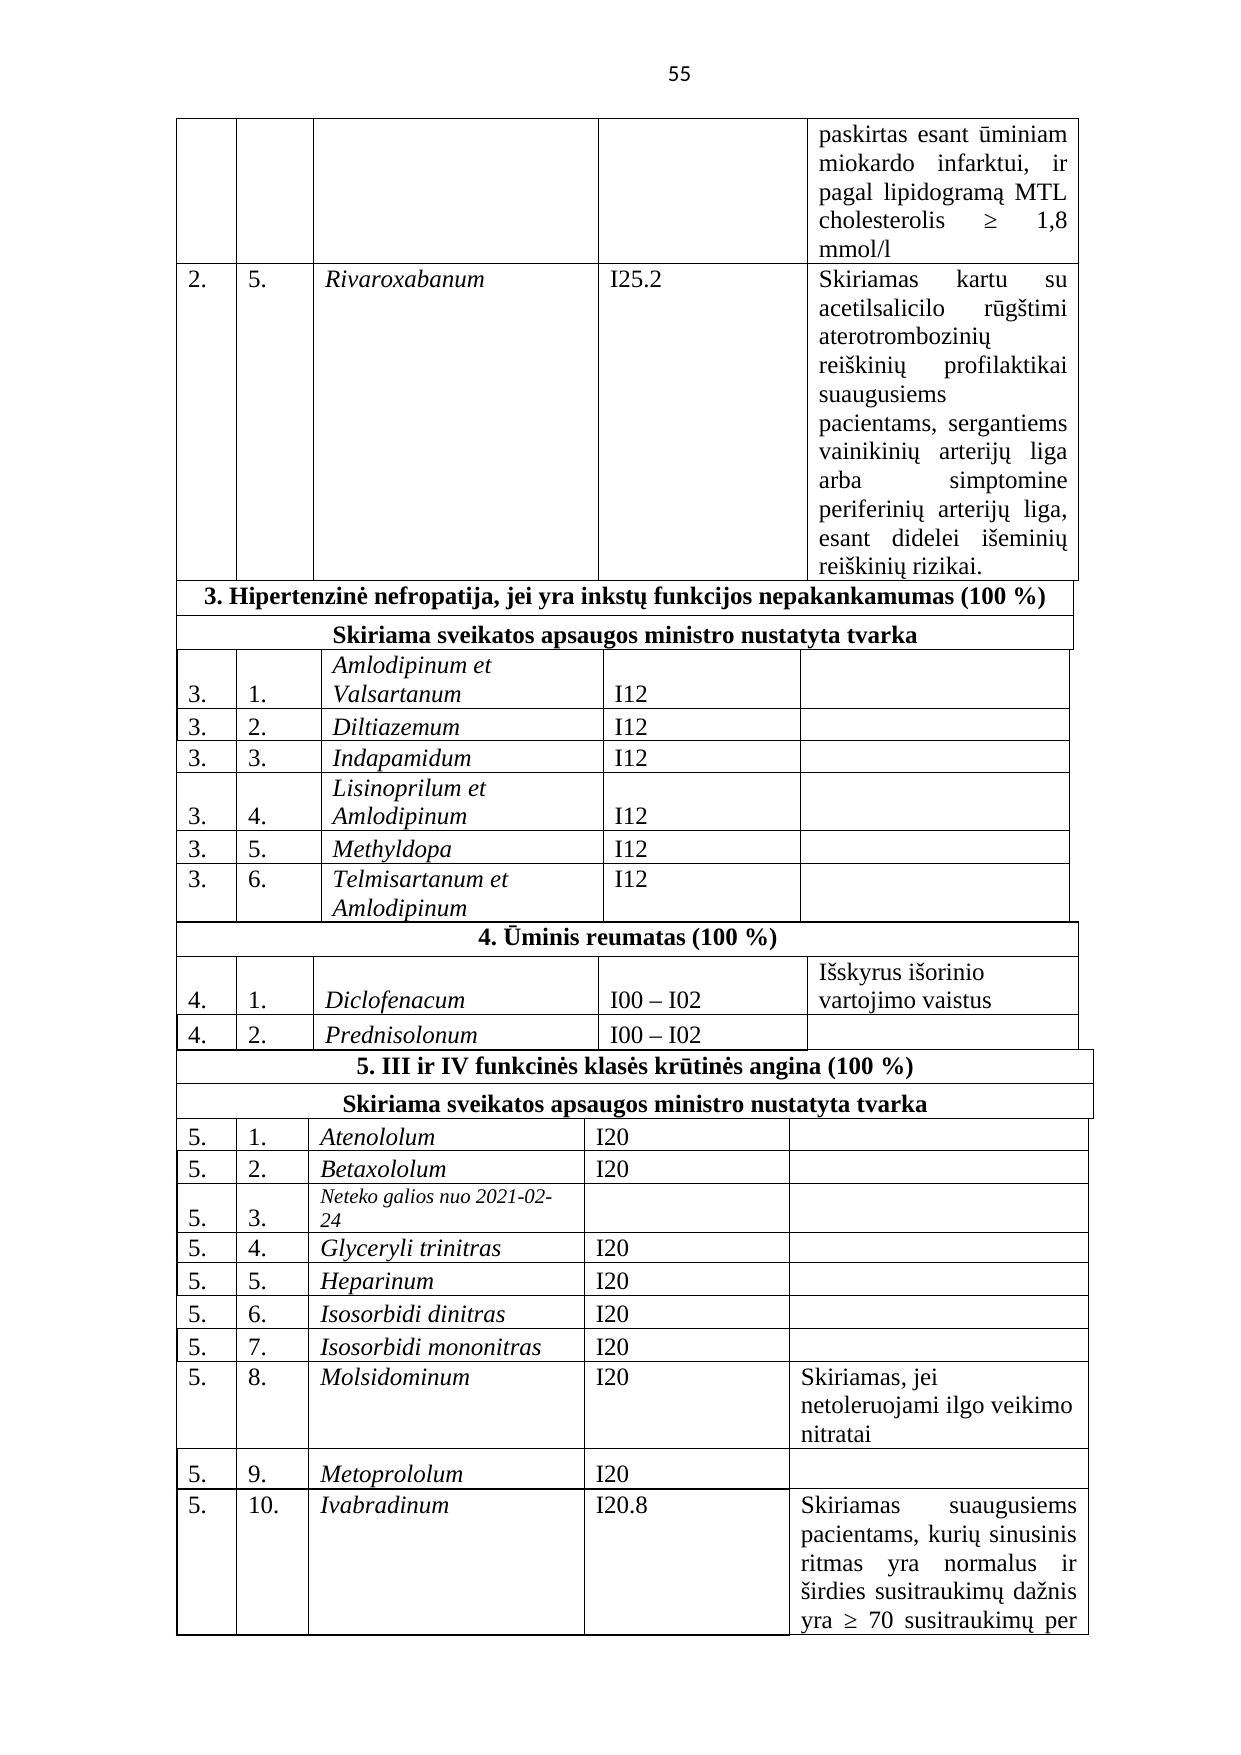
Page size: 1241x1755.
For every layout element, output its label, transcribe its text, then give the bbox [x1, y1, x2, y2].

table_cell [1109, 1150, 1123, 1183]
table_cell [1109, 580, 1123, 614]
table_cell 5. [177, 1119, 236, 1150]
table_cell [801, 709, 1069, 740]
table_cell 3. [177, 741, 236, 772]
table_cell [1084, 956, 1088, 1014]
table_cell [1084, 830, 1088, 863]
table_cell 5. [178, 1329, 236, 1361]
table_cell [1084, 1014, 1088, 1049]
table_cell [1103, 1361, 1109, 1448]
table_cell [1088, 772, 1093, 830]
table_cell [1109, 830, 1123, 863]
table_cell [790, 1151, 1088, 1183]
table_cell [1109, 1488, 1123, 1634]
table_cell [1099, 1049, 1103, 1083]
table_cell [1109, 1049, 1123, 1083]
table_cell [1099, 772, 1103, 830]
table_cell I20 [585, 1233, 789, 1262]
table_cell [1099, 740, 1103, 772]
table_cell [1089, 1361, 1093, 1448]
table_cell [1089, 1448, 1093, 1488]
table_cell [1103, 921, 1109, 956]
table_cell [1088, 708, 1093, 740]
table_cell [1103, 956, 1109, 1014]
table_cell [1099, 863, 1103, 921]
table_cell [1103, 740, 1109, 772]
table_cell [1079, 118, 1083, 263]
table_cell Skiriama sveikatos apsaugos ministro nustatyta tvarka [177, 1084, 1093, 1117]
table_cell [1103, 1183, 1109, 1232]
table_cell [1079, 580, 1083, 614]
table_cell 7. [237, 1329, 308, 1361]
table_cell [1079, 740, 1083, 772]
table_cell [1099, 649, 1103, 707]
table_cell [1109, 1118, 1123, 1150]
table_cell I12 [604, 741, 800, 772]
table_cell paskirtas esant ūminiam miokardo infarktui, ir pagal lipidogramą MTL cholesterolis ≥ 1,8 mmol/l [808, 119, 1078, 263]
table_cell [1099, 1262, 1103, 1295]
table_cell 3. [237, 1184, 308, 1232]
table_cell 5. [177, 1362, 236, 1448]
table_cell [1084, 772, 1088, 830]
table_cell [801, 773, 1069, 830]
table_cell [1093, 649, 1099, 707]
table_cell [1089, 1119, 1093, 1150]
table_cell [1109, 863, 1123, 921]
table_cell [1109, 956, 1123, 1014]
table_cell [1079, 830, 1083, 863]
table_cell [1103, 1262, 1109, 1295]
table_cell [1099, 956, 1103, 1014]
table_cell 3. [178, 650, 236, 707]
table_cell [1109, 1262, 1123, 1295]
table_cell 4. [237, 1233, 308, 1262]
table_cell [1103, 1014, 1109, 1049]
table_cell [1099, 263, 1103, 580]
table_cell I00 – I02 [599, 1015, 807, 1049]
table_cell [1099, 118, 1103, 263]
table_cell [1079, 1014, 1083, 1049]
table_cell [1093, 1488, 1099, 1634]
table_cell [1103, 580, 1109, 614]
table_cell [1093, 1262, 1099, 1295]
table_cell [1109, 1014, 1123, 1049]
table_cell [1093, 956, 1099, 1014]
table_cell Skiriamas suaugusiems pacientams, kurių sinusinis ritmas yra normalus ir širdies susitraukimų dažnis yra ≥ 70 susitraukimų per [790, 1489, 1088, 1634]
table_cell [237, 119, 313, 263]
table_cell [585, 1184, 789, 1232]
table_cell [1093, 1448, 1099, 1488]
table_cell [1088, 615, 1093, 649]
table_cell 5. III ir IV funkcinės klasės krūtinės angina (100 %) [177, 1050, 1093, 1083]
table_cell [801, 831, 1069, 863]
table_cell [1088, 649, 1093, 707]
table_cell 5. [237, 264, 313, 580]
table_cell 5. [178, 1490, 236, 1634]
table_cell [1089, 1150, 1093, 1183]
table_cell [1099, 615, 1103, 649]
table_cell Telmisartanum et Amlodipinum [322, 864, 603, 921]
table_cell [1084, 118, 1088, 263]
table_cell [1088, 740, 1093, 772]
table_cell [1093, 863, 1099, 921]
table_cell 1. [237, 957, 313, 1014]
table_cell [1079, 956, 1083, 1014]
table_cell [1109, 615, 1123, 649]
table_cell [1109, 921, 1123, 956]
table_cell 6. [237, 864, 321, 921]
table_cell [1093, 1183, 1099, 1232]
table_cell [1103, 1083, 1109, 1117]
table_cell 6. [237, 1296, 308, 1328]
table_cell [1093, 1295, 1099, 1328]
table_cell [1088, 830, 1093, 863]
table_cell [1099, 1150, 1103, 1183]
table_cell [1099, 1361, 1103, 1448]
table_cell [1074, 740, 1079, 772]
table_cell [1099, 830, 1103, 863]
table_cell 2. [177, 264, 236, 580]
table_cell [790, 1184, 1088, 1232]
table_cell I20 [585, 1119, 789, 1150]
table_cell 4. [237, 773, 321, 830]
table_cell [1103, 649, 1109, 707]
table_cell [1093, 740, 1099, 772]
table_cell Isosorbidi dinitras [309, 1296, 584, 1328]
table_cell [1074, 708, 1079, 740]
table_cell [1088, 863, 1093, 921]
table_cell [1093, 615, 1099, 649]
table_cell [1088, 580, 1093, 614]
table_cell [1109, 772, 1123, 830]
table_cell 5. [178, 1263, 236, 1295]
table_cell Skiriamas kartu su acetilsalicilo rūgštimi aterotrombozinių reiškinių profilaktikai suaugusiems pacientams, sergantiems vainikinių arterijų liga arba simptomine periferinių arterijų liga, esant didelei išeminių reiškinių rizikai. [808, 264, 1078, 580]
table_cell [1074, 830, 1079, 863]
table_cell [1093, 118, 1099, 263]
table_cell [1103, 1448, 1109, 1488]
table_cell [1103, 1488, 1109, 1634]
table_cell [1103, 118, 1109, 263]
table_cell 2. [237, 1151, 308, 1183]
table_cell [801, 741, 1069, 772]
table_cell Metoprololum [309, 1449, 584, 1488]
table_cell 5. [237, 831, 321, 863]
table_cell [1089, 1232, 1093, 1262]
table_cell [1088, 921, 1093, 956]
table_cell [1099, 1183, 1103, 1232]
table_cell 5. [178, 1449, 236, 1488]
table_cell Glyceryli trinitras [309, 1233, 584, 1262]
table_cell [1079, 863, 1083, 921]
table_cell [1099, 580, 1103, 614]
table_cell [790, 1449, 1088, 1488]
table_cell [1093, 580, 1099, 614]
table_cell I20 [585, 1296, 789, 1328]
table_cell 1. [237, 650, 321, 707]
table_cell [1109, 263, 1123, 580]
table_cell 2. [237, 709, 321, 740]
table_cell I00 – I02 [599, 957, 807, 1014]
table_cell 8. [237, 1362, 308, 1448]
table_cell [1079, 772, 1083, 830]
table_cell [1093, 772, 1099, 830]
table_cell 9. [237, 1449, 308, 1488]
table_cell [790, 1233, 1088, 1262]
table_cell [1109, 740, 1123, 772]
table_cell 3. [177, 773, 236, 830]
table_cell [1079, 649, 1083, 707]
table_cell I12 [604, 831, 800, 863]
table_cell [1109, 1083, 1123, 1117]
table_cell 2. [237, 1015, 313, 1049]
table_cell [1074, 581, 1079, 614]
table_cell [1088, 263, 1093, 580]
table_cell I12 [604, 650, 800, 707]
table_cell [1084, 921, 1088, 956]
table_cell [1099, 1014, 1103, 1049]
table_cell Betaxololum [309, 1151, 584, 1183]
table_cell [1093, 708, 1099, 740]
table_cell Lisinoprilum et Amlodipinum [322, 773, 603, 830]
table_cell I20.8 [585, 1490, 789, 1634]
table_cell I12 [604, 709, 800, 740]
table_cell [1074, 772, 1079, 830]
table_cell [1094, 1049, 1099, 1083]
table_cell [1074, 863, 1079, 921]
table_cell I20 [585, 1151, 789, 1183]
table_cell Isosorbidi mononitras [309, 1329, 584, 1361]
table_cell Atenololum [309, 1119, 584, 1150]
table_cell I20 [585, 1263, 789, 1295]
table_cell [1079, 708, 1083, 740]
table_cell [1093, 1361, 1099, 1448]
table_cell [1103, 1295, 1109, 1328]
table_cell [1099, 1448, 1103, 1488]
table_cell [1089, 1328, 1093, 1361]
table_cell Prednisolonum [314, 1015, 598, 1049]
table_cell [1103, 708, 1109, 740]
table_cell [1094, 1083, 1099, 1117]
table_cell [1103, 1118, 1109, 1150]
table_cell [1109, 1232, 1123, 1262]
table_cell 4. Ūminis reumatas (100 %) [177, 923, 1078, 956]
table_cell [1103, 263, 1109, 580]
table_cell 3. Hipertenzinė nefropatija, jei yra inkstų funkcijos nepakankamumas (100 %) [177, 581, 1073, 614]
table_cell 3. [177, 864, 236, 921]
table_cell I12 [604, 864, 800, 921]
table_cell [1093, 830, 1099, 863]
table_cell [314, 119, 598, 263]
table_cell [1103, 772, 1109, 830]
table_cell Neteko galios nuo 2021-02-24 [309, 1184, 584, 1232]
table_cell I20 [585, 1362, 789, 1448]
table_cell [1079, 921, 1083, 956]
table_cell 4. [177, 957, 236, 1014]
table_cell 3. [237, 741, 321, 772]
table_cell Methyldopa [322, 831, 603, 863]
table_cell [1088, 1014, 1093, 1049]
table_cell 10. [237, 1490, 308, 1634]
table_cell [1099, 1328, 1103, 1361]
table_cell Skiriamas, jei netoleruojami ilgo veikimo nitratai [790, 1362, 1088, 1448]
table_cell [801, 650, 1069, 707]
table_cell [1088, 956, 1093, 1014]
table_cell 4. [178, 1015, 236, 1049]
table_cell I12 [604, 773, 800, 830]
table_cell [177, 119, 236, 263]
table_cell [801, 864, 1069, 921]
table_cell [1089, 1488, 1093, 1634]
table_cell [790, 1329, 1088, 1361]
table_cell [1103, 863, 1109, 921]
table_cell [1084, 708, 1088, 740]
table_cell [1084, 615, 1088, 649]
table_cell [1109, 118, 1123, 263]
table_cell I20 [585, 1329, 789, 1361]
table_cell [1099, 1488, 1103, 1634]
table_cell [1103, 1049, 1109, 1083]
table_cell [790, 1119, 1088, 1150]
table_cell [1089, 1183, 1093, 1232]
table_cell [1109, 649, 1123, 707]
table_cell Rivaroxabanum [314, 264, 598, 580]
table_cell [1099, 1118, 1103, 1150]
table_cell 3. [177, 831, 236, 863]
table_cell [1074, 649, 1079, 707]
table_cell 5. [178, 1184, 236, 1232]
table_cell [1084, 863, 1088, 921]
table_cell [1103, 1232, 1109, 1262]
table_cell [1103, 1328, 1109, 1361]
table_cell [1088, 118, 1093, 263]
table_cell [1103, 615, 1109, 649]
table_cell [1109, 708, 1123, 740]
table_cell [1084, 263, 1088, 580]
table_cell [1099, 921, 1103, 956]
table_cell [1079, 263, 1083, 580]
table_cell [1109, 1183, 1123, 1232]
table_cell [790, 1296, 1088, 1328]
table_cell I20 [585, 1449, 789, 1488]
table_cell [1099, 708, 1103, 740]
table_cell Diclofenacum [314, 957, 598, 1014]
table_cell [1089, 1295, 1093, 1328]
table_cell Molsidominum [309, 1362, 584, 1448]
table_cell 5. [177, 1296, 236, 1328]
table_cell [1109, 1328, 1123, 1361]
table_cell Heparinum [309, 1263, 584, 1295]
table_cell Išskyrus išorinio vartojimo vaistus [808, 957, 1078, 1014]
table_cell I25.2 [599, 264, 807, 580]
table_cell [1074, 615, 1079, 649]
table_cell [1093, 1118, 1099, 1150]
table_cell [1084, 580, 1088, 614]
table_cell [1089, 1262, 1093, 1295]
table_cell 3. [178, 709, 236, 740]
table_cell [1099, 1232, 1103, 1262]
table_cell [1099, 1295, 1103, 1328]
table_cell [1079, 615, 1083, 649]
table_cell Ivabradinum [309, 1490, 584, 1634]
table_cell [1103, 830, 1109, 863]
table_cell [1093, 1232, 1099, 1262]
table_cell Indapamidum [322, 741, 603, 772]
table_cell 5. [237, 1263, 308, 1295]
table_cell [599, 119, 807, 263]
table_cell [1099, 1083, 1103, 1117]
table_cell [1093, 1328, 1099, 1361]
table_cell [1093, 263, 1099, 580]
table_cell [808, 1015, 1078, 1049]
table_cell [790, 1263, 1088, 1295]
table_cell 5. [178, 1233, 236, 1262]
table_cell 5. [178, 1151, 236, 1183]
table_cell 1. [237, 1119, 308, 1150]
table_cell Diltiazemum [322, 709, 603, 740]
table_cell [1093, 1150, 1099, 1183]
table_cell [1109, 1295, 1123, 1328]
table_cell [1109, 1361, 1123, 1448]
table_cell [1084, 649, 1088, 707]
table_cell [1109, 1448, 1123, 1488]
table_cell [1093, 921, 1099, 956]
table_cell [1093, 1014, 1099, 1049]
table_cell [1103, 1150, 1109, 1183]
table_cell Skiriama sveikatos apsaugos ministro nustatyta tvarka [177, 616, 1073, 649]
table_cell [1084, 740, 1088, 772]
table_cell Amlodipinum et Valsartanum [322, 650, 603, 707]
